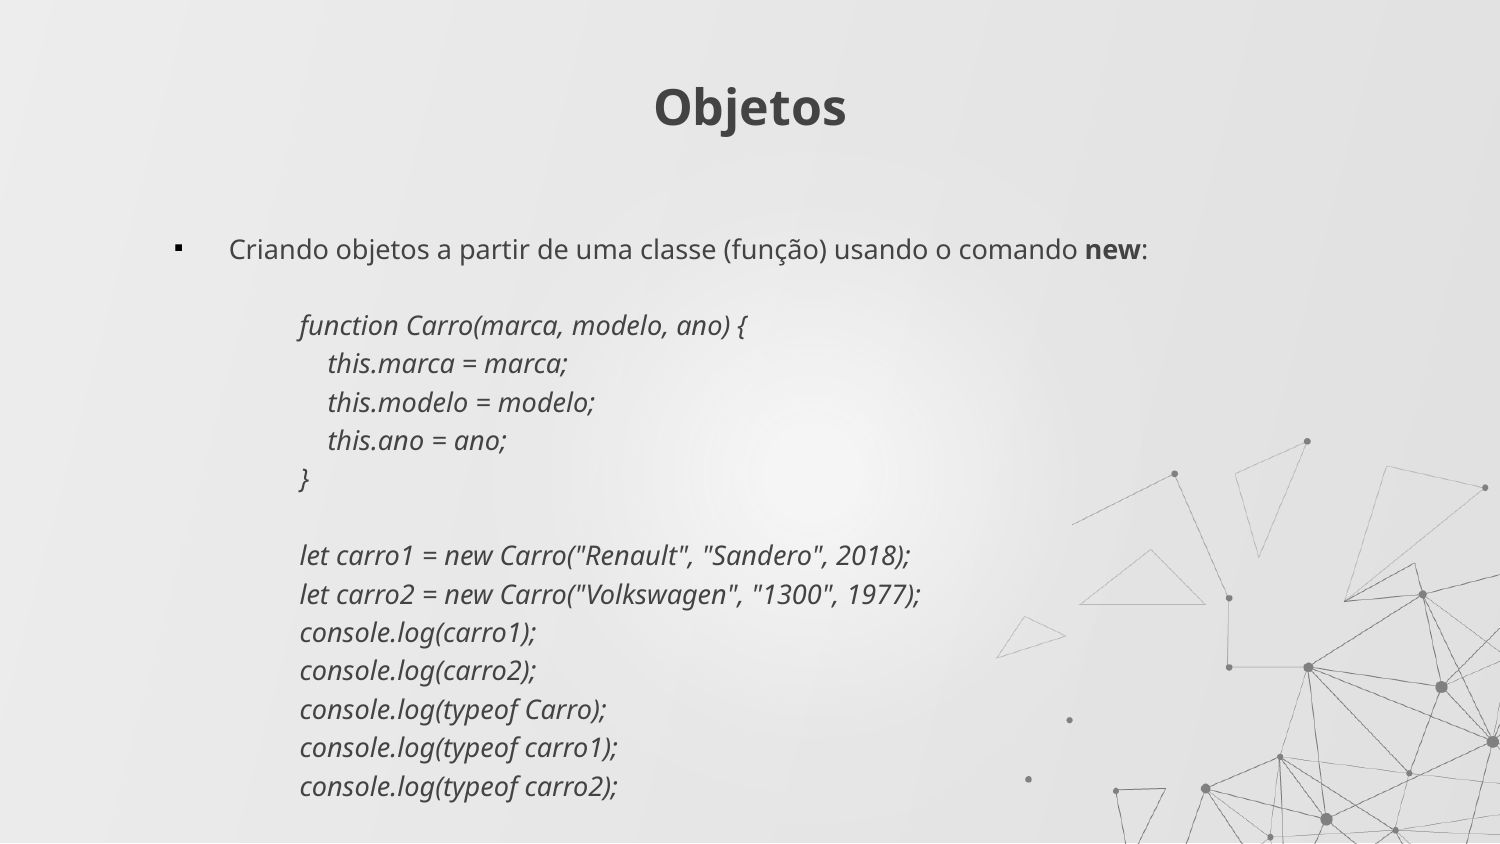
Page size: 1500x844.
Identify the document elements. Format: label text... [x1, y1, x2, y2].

title Objetos [60, 60, 1441, 216]
list Criando objetos a partir de uma classe (função) usando o comando new: function Carro(marca, modelo, ano) { this.marca = marca; this.modelo = modelo; this.ano = ano; } let carro1 = new Carro("Renault", "Sandero", 2018); let carro2 = new Carro("Volkswagen", "1300", 1977); console.log(carro1); console.log(carro2); console.log(typeof Carro); console.log(typeof carro1); console.log(typeof carro2); [142, 216, 1278, 455]
picture [0, 0, 1500, 844]
